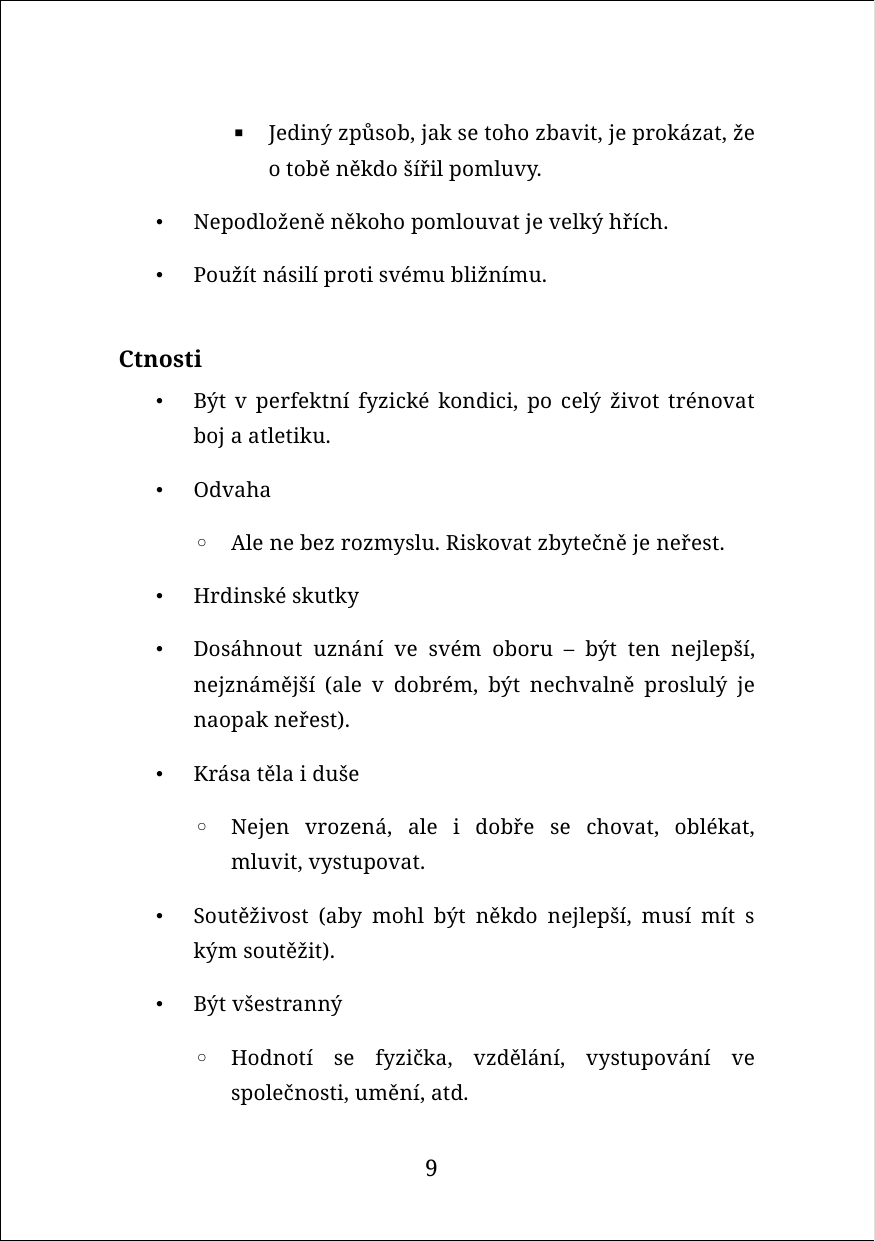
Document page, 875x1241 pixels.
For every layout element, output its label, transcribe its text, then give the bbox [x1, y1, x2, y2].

list Hodnotí se fyzička, vzdělání, vystupování ve společnosti, umění, atd. [193, 1043, 756, 1107]
list Být všestranný [156, 989, 756, 1018]
list Jediný způsob, jak se toho zbavit, je prokázat, že o tobě někdo šířil pomluvy. [231, 118, 756, 182]
list Odvaha [156, 475, 756, 503]
list Krása těla i duše [156, 759, 756, 787]
list Nejen vrozená, ale i dobře se chovat, oblékat, mluvit, vystupovat. [193, 812, 756, 876]
list Dosáhnout uznání ve svém oboru – být ten nejlepší, nejznámější (ale v dobrém, být nechvalně proslulý je naopak neřest). [156, 634, 756, 734]
subtitle Ctnosti [118, 343, 756, 374]
list Soutěživost (aby mohl být někdo nejlepší, musí mít s kým soutěžit). [156, 901, 756, 965]
list Použít násilí proti svému bližnímu. [156, 260, 756, 289]
list Hrdinské skutky [156, 581, 756, 610]
list Ale ne bez rozmyslu. Riskovat zbytečně je neřest. [193, 528, 756, 556]
list Nepodloženě někoho pomlouvat je velký hřích. [156, 207, 756, 235]
list Být v perfektní fyzické kondici, po celý život trénovat boj a atletiku. [156, 386, 756, 450]
